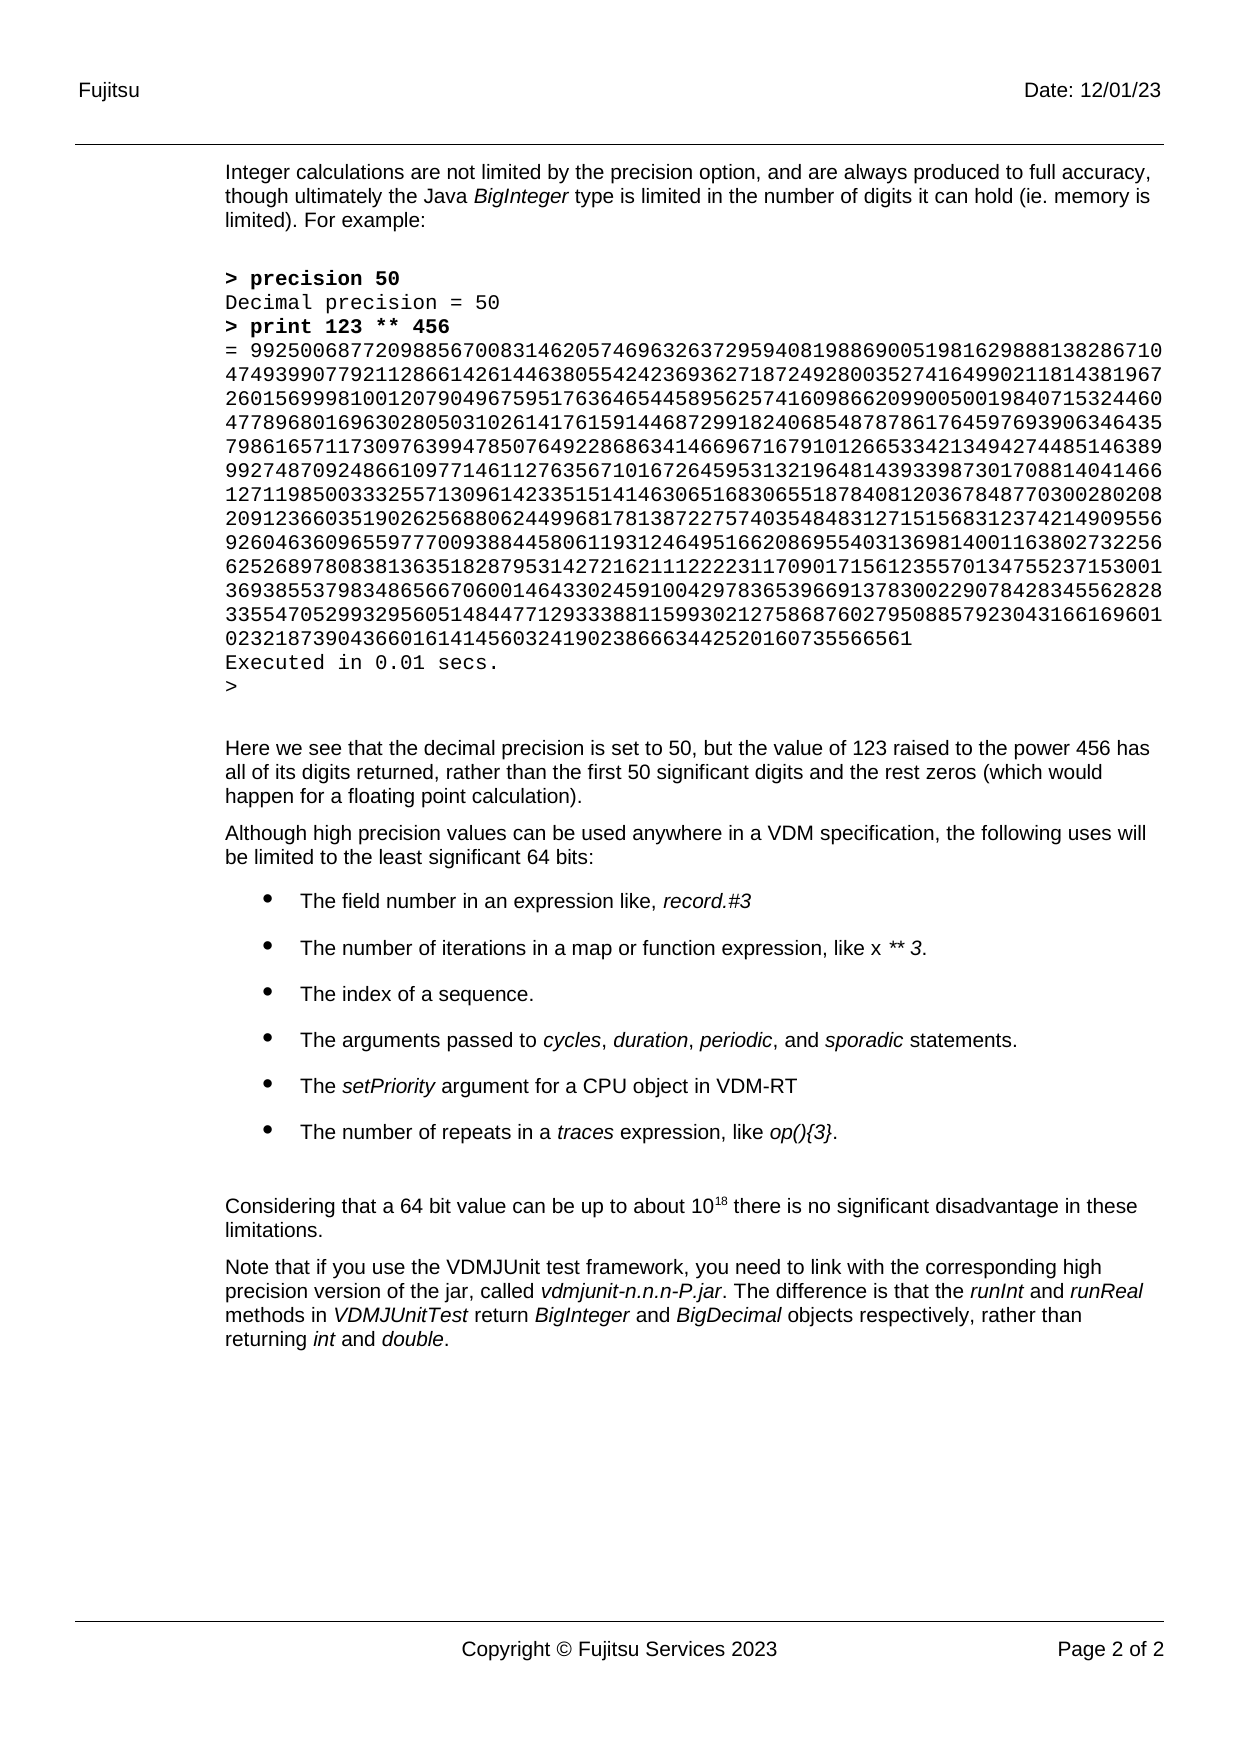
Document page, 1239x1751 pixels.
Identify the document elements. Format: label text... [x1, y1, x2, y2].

text > print 123 ** 456 [225, 316, 1164, 340]
list The number of repeats in a traces expression, like op(){3}. [262, 1112, 1164, 1145]
text Note that if you use the VDMJUnit test framework, you need to link with the corresponding high precision version of the jar, called vdmjunit-n.n.n-P.jar. The difference is that the runInt and runReal methods in VDMJUnitTest return BigInteger and BigDecimal objects respectively, rather than returning int and double. [225, 1255, 1164, 1351]
text > precision 50 [225, 268, 1164, 292]
list The arguments passed to cycles, duration, periodic, and sporadic statements. [262, 1019, 1164, 1053]
text Integer calculations are not limited by the precision option, and are always produced to full accuracy, though ultimately the Java BigInteger type is limited in the number of digits it can hold (ie. memory is limited). For example: [225, 160, 1164, 232]
text Executed in 0.01 secs. [225, 652, 1164, 676]
text Considering that a 64 bit value can be up to about 1018 there is no significant disadvantage in these limitations. [225, 1194, 1164, 1242]
text > [225, 676, 1164, 699]
list The number of iterations in a map or function expression, like x ** 3. [262, 927, 1164, 961]
text Although high precision values can be used anywhere in a VDM specification, the following uses will be limited to the least significant 64 bits: [225, 821, 1164, 869]
text Here we see that the decimal precision is set to 50, but the value of 123 raised to the power 456 has all of its digits returned, rather than the first 50 significant digits and the rest zeros (which would happen for a floating point calculation). [225, 736, 1164, 808]
text = 99250068772098856700831462057469632637295940819886900519816298881382867104749399077921128661426144638055424236936271872492800352741649902118143819672601569998100120790496759517636465445895625741609866209900500198407153244604778968016963028050310261417615914468729918240685487878617645976939063464357986165711730976399478507649228686341466967167910126653342134942744851463899927487092486610977146112763567101672645953132196481439339873017088140414661271198500333255713096142335151414630651683065518784081203678487703002802082091236603519026256880624499681781387227574035484831271515683123742149095569260463609655977700938844580611931246495166208695540313698140011638027322566252689780838136351828795314272162111222231170901715612355701347552371530013693855379834865667060014643302459100429783653966913783002290784283455628283355470529932956051484477129333881159930212758687602795088579230431661696010232187390436601614145603241902386663442520160735566561 [225, 340, 1164, 652]
list The setPriority argument for a CPU object in VDM-RT [262, 1066, 1164, 1099]
list The index of a sequence. [262, 973, 1164, 1007]
text Decimal precision = 50 [225, 292, 1164, 316]
list The field number in an expression like, record.#3 [262, 881, 1164, 915]
